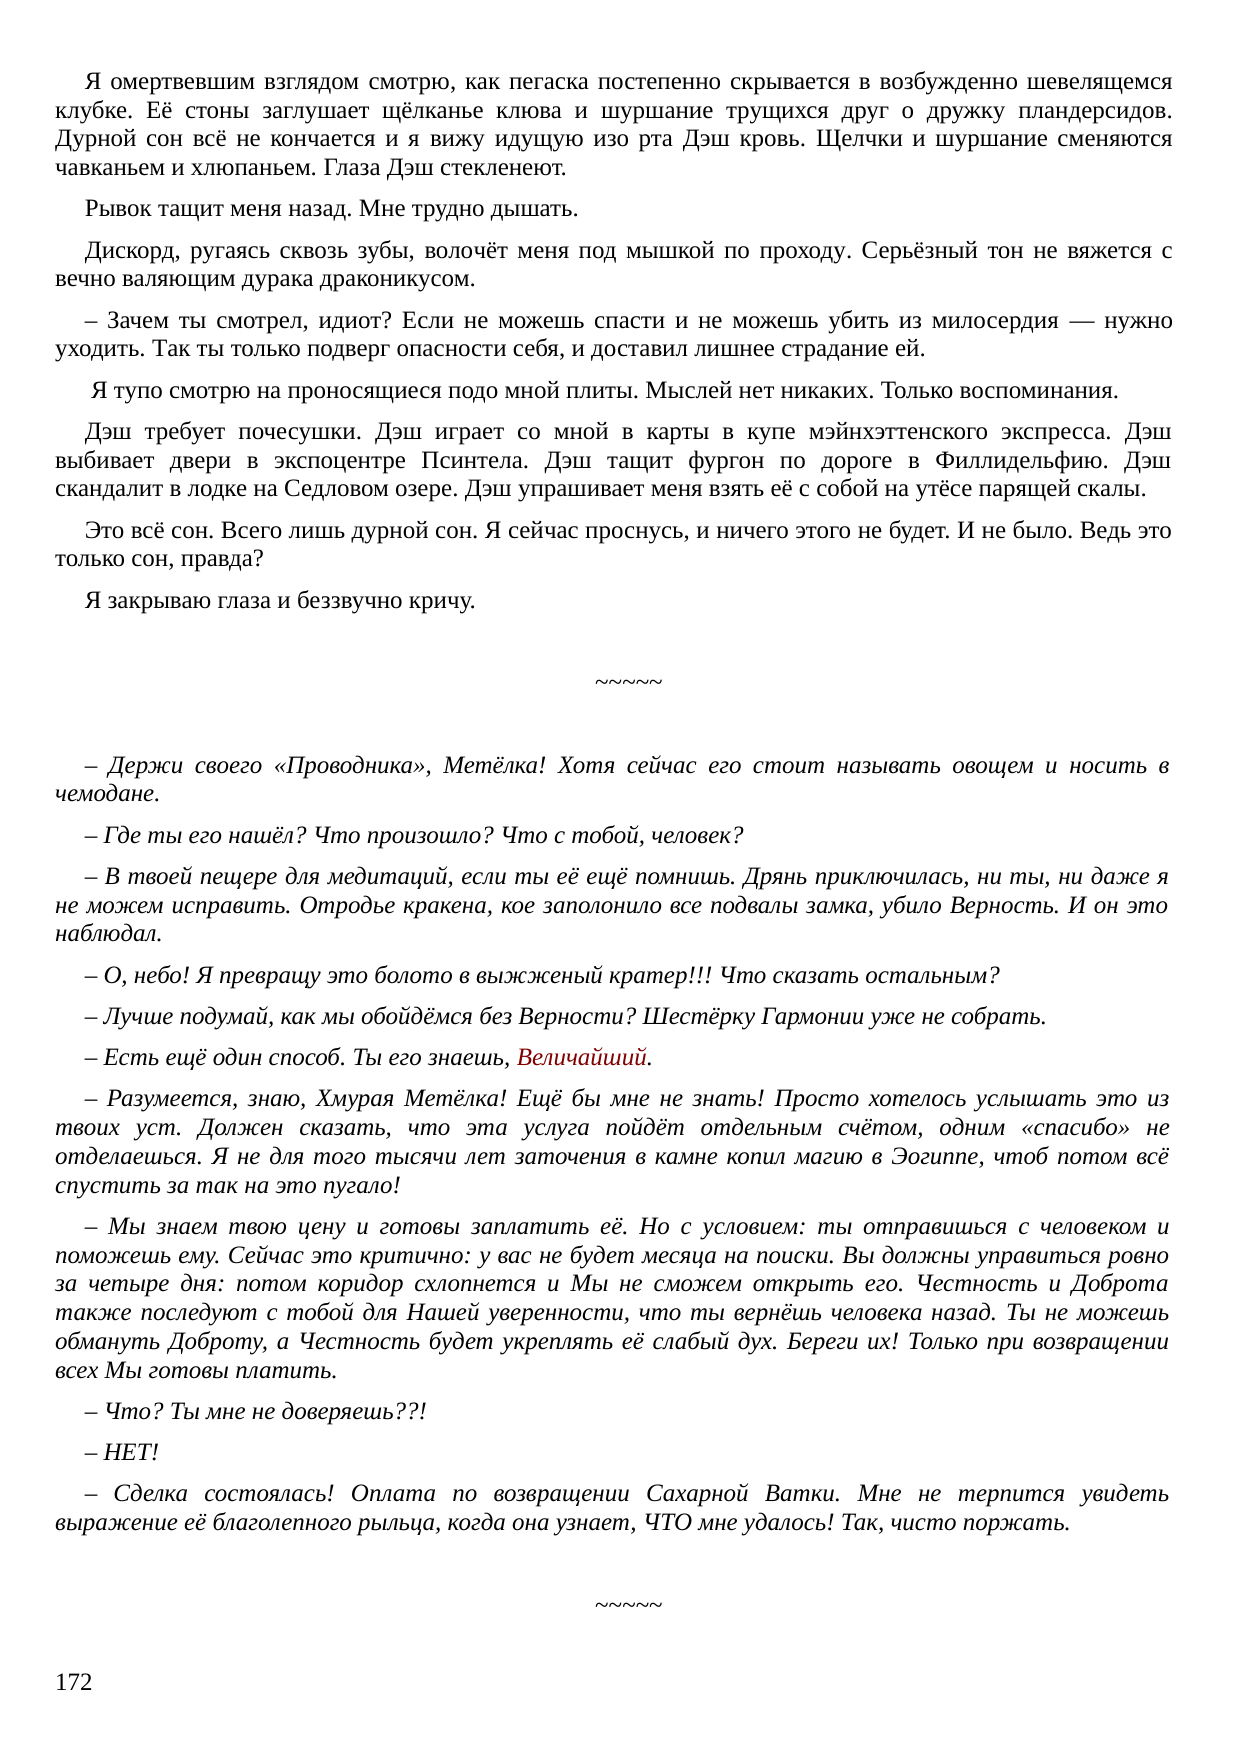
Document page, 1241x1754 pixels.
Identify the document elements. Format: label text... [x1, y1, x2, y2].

text – Что? Ты мне не доверяешь??! [55, 1396, 1173, 1425]
text Дискорд, ругаясь сквозь зубы, волочёт меня под мышкой по проходу. Серьёзный тон не вяжется с вечно валяющим дурака драконикусом. [55, 235, 1173, 292]
text – О, небо! Я превращу это болото в выжженый кратер!!! Что сказать остальным? [55, 960, 1173, 988]
text – Мы знаем твою цену и готовы заплатить её. Но с условием: ты отправишься с человеком и поможешь ему. Сейчас это критично: у вас не будет месяца на поиски. Вы должны управиться ровно за четыре дня: потом коридор схлопнется и Мы не сможем открыть его. Честность и Доброта также последуют с тобой для Нашей уверенности, что ты вернёшь человека назад. Ты не можешь обмануть Доброту, а Честность будет укреплять её слабый дух. Береги их! Только при возвращении всех Мы готовы платить. [55, 1211, 1173, 1383]
text – Сделка состоялась! Оплата по возвращении Сахарной Ватки. Мне не терпится увидеть выражение её благолепного рыльца, когда она узнает, ЧТО мне удалось! Так, чисто поржать. [55, 1478, 1173, 1536]
text – НЕТ! [55, 1437, 1173, 1466]
text Я тупо смотрю на проносящиеся подо мной плиты. Мыслей нет никаких. Только воспоминания. [55, 375, 1173, 403]
text Я закрываю глаза и беззвучно кричу. [55, 585, 1173, 613]
text – Где ты его нашёл? Что произошло? Что с тобой, человек? [55, 820, 1173, 848]
text – Лучше подумай, как мы обойдёмся без Верности? Шестёрку Гармонии уже не собрать. [55, 1001, 1173, 1030]
text Это всё сон. Всего лишь дурной сон. Я сейчас проснусь, и ничего этого не будет. И не было. Ведь это только сон, правда? [55, 515, 1173, 572]
text – Разумеется, знаю, Хмурая Метёлка! Ещё бы мне не знать! Просто хотелось услышать это из твоих уст. Должен сказать, что эта услуга пойдёт отдельным счётом, одним «спасибо» не отделаешься. Я не для того тысячи лет заточения в камне копил магию в Эогиппе, чтоб потом всё спустить за так на это пугало! [55, 1083, 1173, 1198]
text ~~~~~ [55, 667, 1173, 696]
text – Есть ещё один способ. Ты его знаешь, Величайший. [55, 1042, 1173, 1071]
text Дэш требует почесушки. Дэш играет со мной в карты в купе мэйнхэттенского экспресса. Дэш выбивает двери в экспоцентре Псинтела. Дэш тащит фургон по дороге в Филлидельфию. Дэш скандалит в лодке на Седловом озере. Дэш упрашивает меня взять её с собой на утёсе парящей скалы. [55, 416, 1173, 502]
text ~~~~~ [55, 1590, 1173, 1618]
text – В твоей пещере для медитаций, если ты её ещё помнишь. Дрянь приключилась, ни ты, ни даже я не можем исправить. Отродье кракена, кое заполонило все подвалы замка, убило Верность. И он это наблюдал. [55, 861, 1173, 947]
text Рывок тащит меня назад. Мне трудно дышать. [55, 193, 1173, 222]
text – Зачем ты смотрел, идиот? Если не можешь спасти и не можешь убить из милосердия — нужно уходить. Так ты только подверг опасности себя, и доставил лишнее страдание ей. [55, 305, 1173, 362]
text Я омертвевшим взглядом смотрю, как пегаска постепенно скрывается в возбужденно шевелящемся клубке. Её стоны заглушает щёлканье клюва и шуршание трущихся друг о дружку пландерсидов. Дурной сон всё не кончается и я вижу идущую изо рта Дэш кровь. Щелчки и шуршание сменяются чавканьем и хлюпаньем. Глаза Дэш стекленеют. [55, 66, 1173, 181]
text – Держи своего «Проводника», Метёлка! Хотя сейчас его стоит называть овощем и носить в чемодане. [55, 750, 1173, 807]
